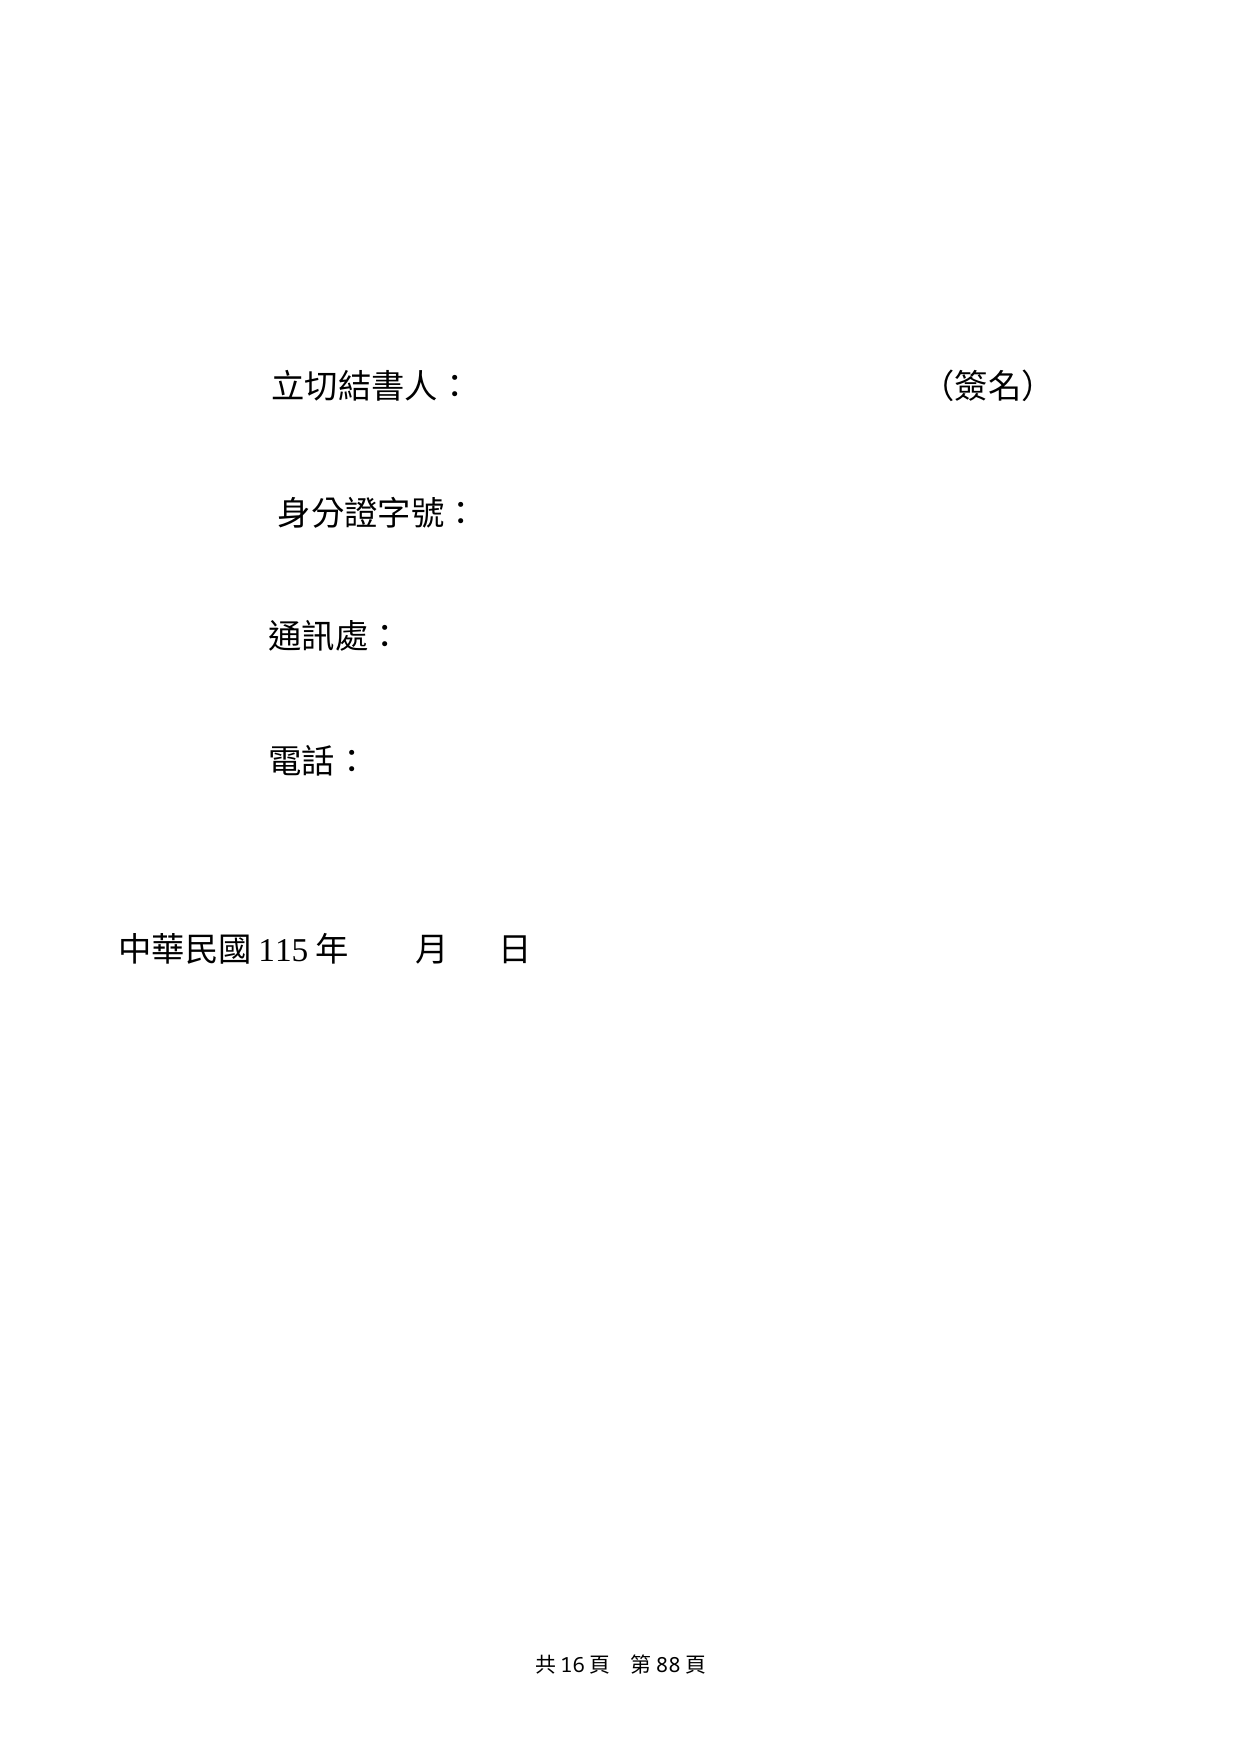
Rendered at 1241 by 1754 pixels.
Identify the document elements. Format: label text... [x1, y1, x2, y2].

text 電話： [118, 718, 1122, 780]
text 中華民國115年 月 日 [118, 905, 1122, 968]
text 立切結書人： （簽名） [118, 343, 1122, 405]
text 通訊處： [118, 593, 1122, 655]
text 身分證字號： [118, 468, 1122, 530]
